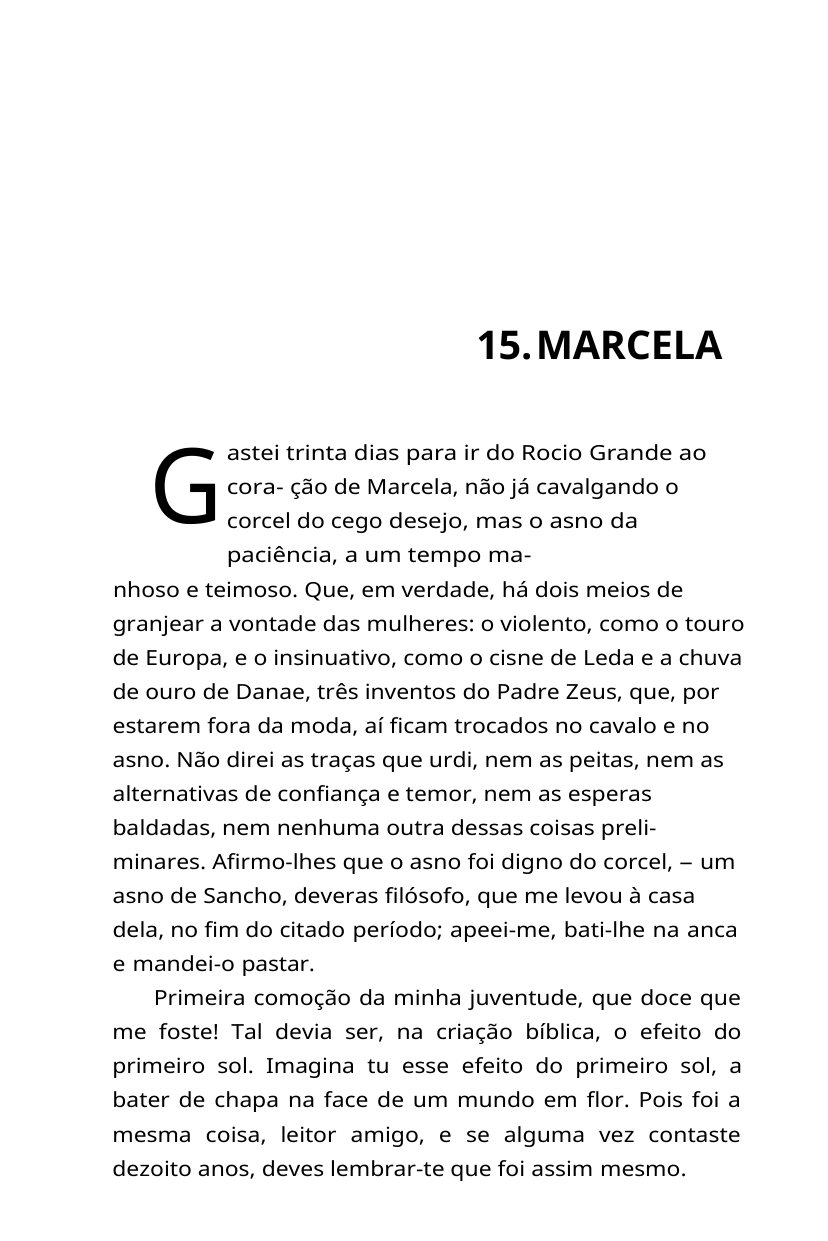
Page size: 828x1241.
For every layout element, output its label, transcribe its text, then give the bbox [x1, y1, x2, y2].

text G [149, 421, 226, 550]
text astei trinta dias para ir do Rocio Grande ao cora- ção de Marcela, não já cavalgando o corcel do cego desejo, mas o asno da paciência, a um tempo ma- [227, 438, 745, 569]
text nhoso e teimoso. Que, em verdade, há dois meios de granjear a vontade das mulheres: o violento, como o touro de Europa, e o insinuativo, como o cisne de Leda e a chuva de ouro de Danae, três inventos do Padre Zeus, que, por estarem fora da moda, aí ficam trocados no cavalo e no asno. Não direi as traças que urdi, nem as peitas, nem as alternativas de confiança e temor, nem as esperas baldadas, nem nenhuma outra dessas coisas preli- minares. Afirmo-lhes que o asno foi digno do corcel, – um asno de Sancho, deveras filósofo, que me levou à casa dela, no fim do citado período; apeei-me, bati-lhe na anca e mandei-o pastar. [112, 575, 745, 978]
subtitle MARCELA [476, 317, 787, 371]
text Primeira comoção da minha juventude, que doce que me foste! Tal devia ser, na criação bíblica, o efeito do primeiro sol. Imagina tu esse efeito do primeiro sol, a bater de chapa na face de um mundo em flor. Pois foi a mesma coisa, leitor amigo, e se alguma vez contaste dezoito anos, deves lembrar-te que foi assim mesmo. [112, 983, 742, 1182]
